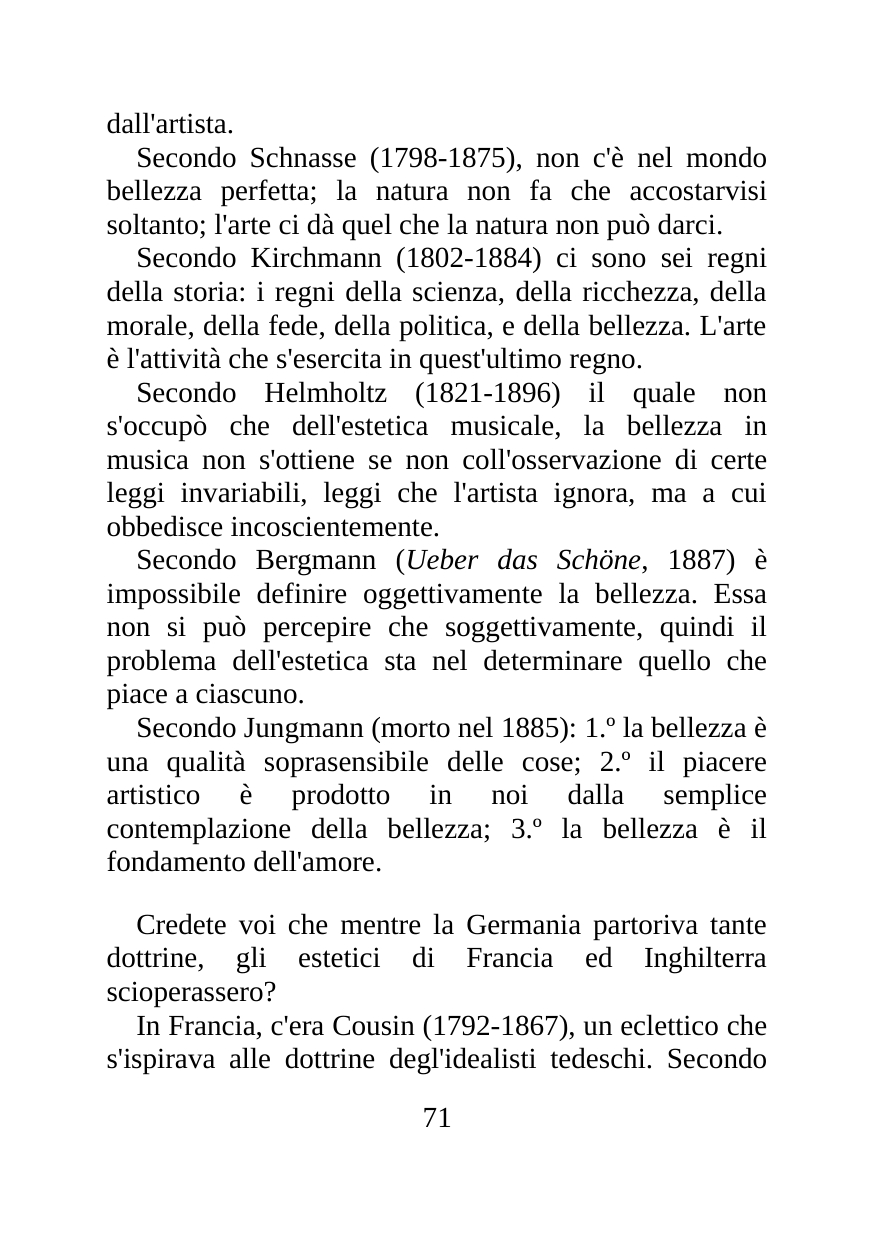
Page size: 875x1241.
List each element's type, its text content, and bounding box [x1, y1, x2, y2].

text dall'artista. [106, 106, 768, 140]
text Secondo Kirchmann (1802-1884) ci sono sei regni della storia: i regni della scienza, della ricchezza, della morale, della fede, della politica, e della bellezza. L'arte è l'attività che s'esercita in quest'ultimo regno. [106, 241, 768, 375]
text Credete voi che mentre la Germania partoriva tante dottrine, gli estetici di Francia ed Inghilterra scioperassero? [106, 907, 768, 1008]
text Secondo Schnasse (1798-1875), non c'è nel mondo bellezza perfetta; la natura non fa che accostarvisi soltanto; l'arte ci dà quel che la natura non può darci. [106, 140, 768, 241]
text Secondo Bergmann (Ueber das Schöne, 1887) è impossibile definire oggettivamente la bellezza. Essa non si può percepire che soggettivamente, quindi il problema dell'estetica sta nel determinare quello che piace a ciascuno. [106, 542, 768, 710]
text In Francia, c'era Cousin (1792-1867), un eclettico che s'ispirava alle dottrine degl'idealisti tedeschi. Secondo [106, 1008, 768, 1075]
text Secondo Helmholtz (1821-1896) il quale non s'occupò che dell'estetica musicale, la bellezza in musica non s'ottiene se non coll'osservazione di certe leggi invariabili, leggi che l'artista ignora, ma a cui obbedisce incoscientemente. [106, 375, 768, 542]
text Secondo Jungmann (morto nel 1885): 1.º la bellezza è una qualità soprasensibile delle cose; 2.º il piacere artistico è prodotto in noi dalla semplice contemplazione della bellezza; 3.º la bellezza è il fondamento dell'amore. [106, 710, 768, 878]
